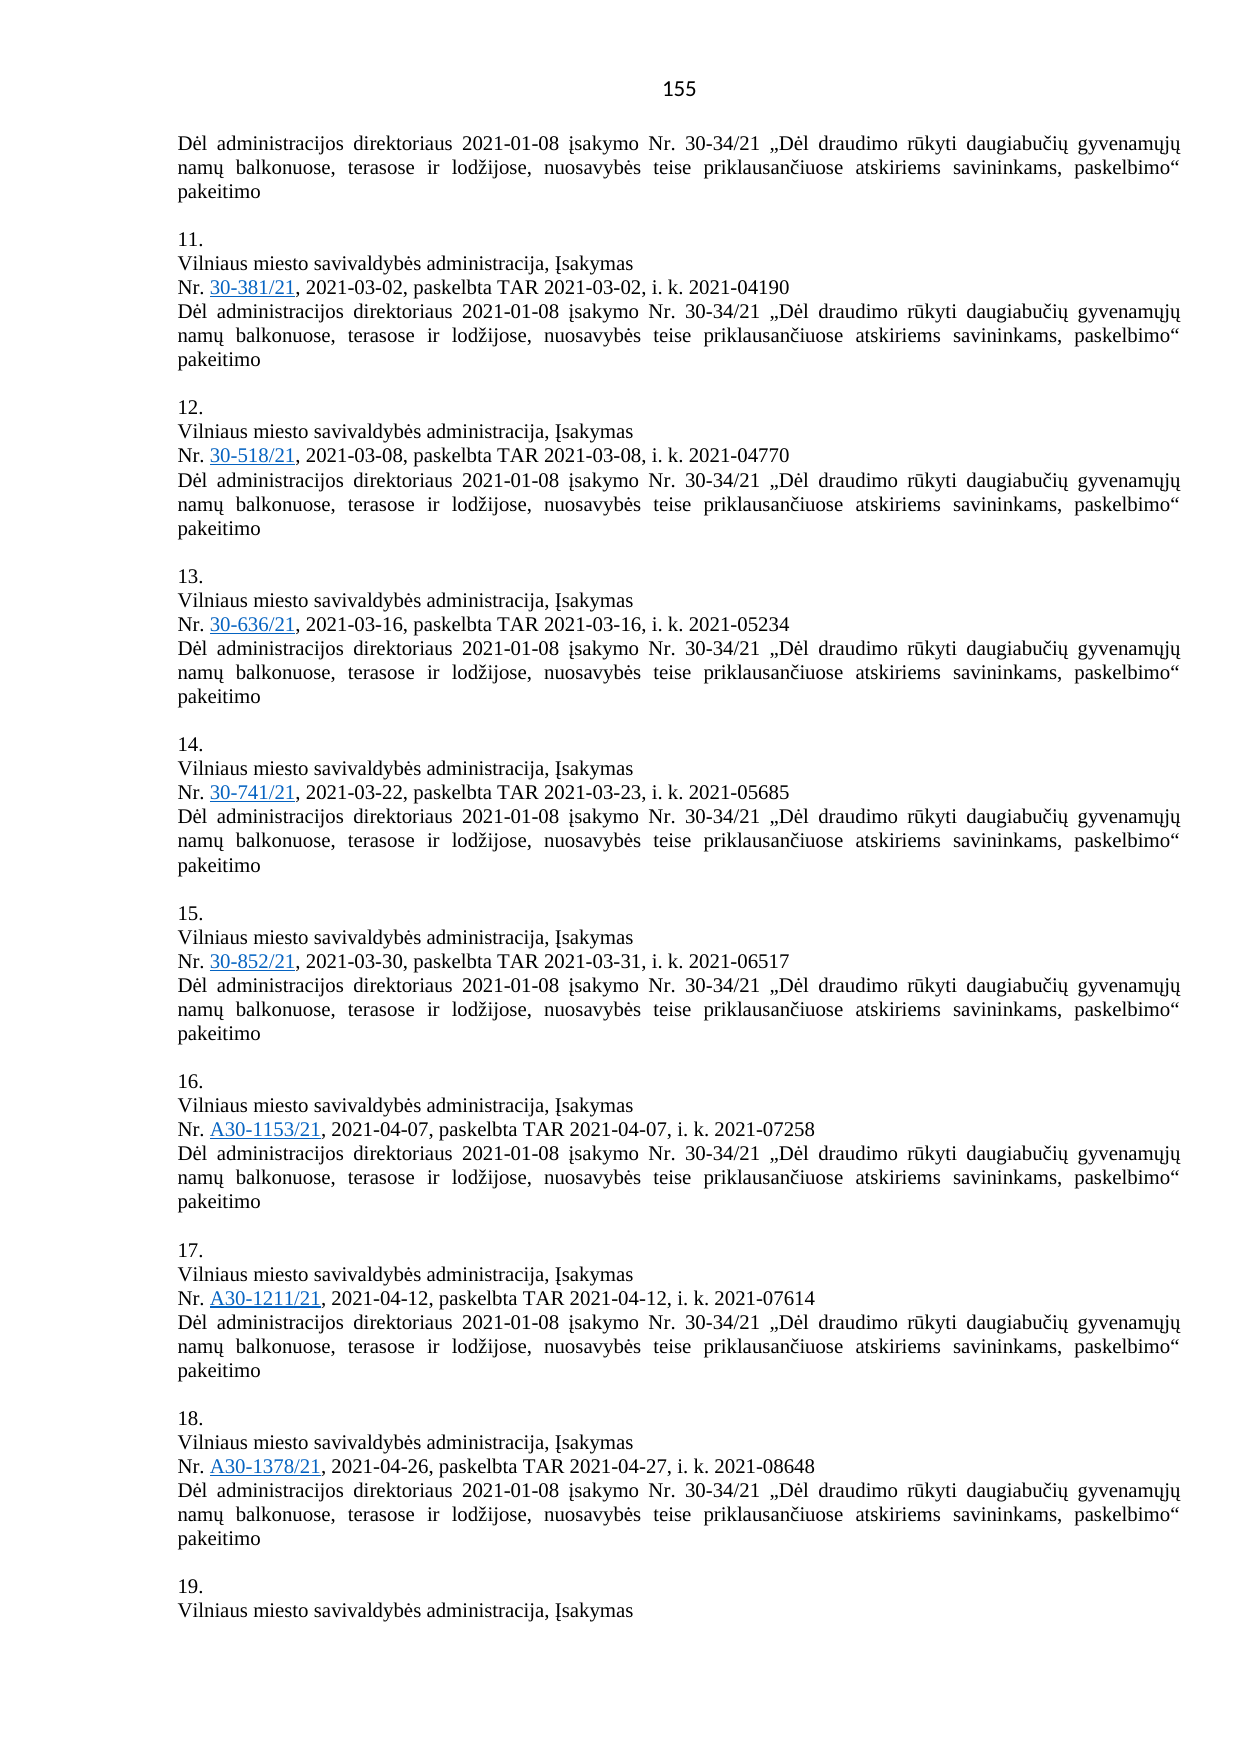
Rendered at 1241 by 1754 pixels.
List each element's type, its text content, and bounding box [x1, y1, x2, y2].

text 17. [177, 1237, 1181, 1262]
text 19. [177, 1574, 1181, 1598]
text Nr. 30-852/21, 2021-03-30, paskelbta TAR 2021-03-31, i. k. 2021-06517 [177, 949, 1181, 973]
text Dėl administracijos direktoriaus 2021-01-08 įsakymo Nr. 30-34/21 „Dėl draudimo rūkyti daugiabučių gyvenamųjų namų balkonuose, terasose ir lodžijose, nuosavybės teise priklausančiuose atskiriems savininkams, paskelbimo“ pakeitimo [177, 1310, 1181, 1382]
text Vilniaus miesto savivaldybės administracija, Įsakymas [177, 588, 1181, 612]
text Nr. A30-1153/21, 2021-04-07, paskelbta TAR 2021-04-07, i. k. 2021-07258 [177, 1117, 1181, 1141]
text Nr. A30-1211/21, 2021-04-12, paskelbta TAR 2021-04-12, i. k. 2021-07614 [177, 1286, 1181, 1310]
text Dėl administracijos direktoriaus 2021-01-08 įsakymo Nr. 30-34/21 „Dėl draudimo rūkyti daugiabučių gyvenamųjų namų balkonuose, terasose ir lodžijose, nuosavybės teise priklausančiuose atskiriems savininkams, paskelbimo“ pakeitimo [177, 299, 1181, 371]
text 15. [177, 901, 1181, 925]
text Nr. 30-636/21, 2021-03-16, paskelbta TAR 2021-03-16, i. k. 2021-05234 [177, 612, 1181, 636]
text Vilniaus miesto savivaldybės administracija, Įsakymas [177, 419, 1181, 443]
text 12. [177, 395, 1181, 419]
text 16. [177, 1069, 1181, 1093]
text Vilniaus miesto savivaldybės administracija, Įsakymas [177, 1598, 1181, 1622]
text Vilniaus miesto savivaldybės administracija, Įsakymas [177, 1430, 1181, 1454]
text Dėl administracijos direktoriaus 2021-01-08 įsakymo Nr. 30-34/21 „Dėl draudimo rūkyti daugiabučių gyvenamųjų namų balkonuose, terasose ir lodžijose, nuosavybės teise priklausančiuose atskiriems savininkams, paskelbimo“ pakeitimo [177, 636, 1181, 708]
text Vilniaus miesto savivaldybės administracija, Įsakymas [177, 925, 1181, 949]
text Vilniaus miesto savivaldybės administracija, Įsakymas [177, 756, 1181, 780]
text Nr. 30-518/21, 2021-03-08, paskelbta TAR 2021-03-08, i. k. 2021-04770 [177, 443, 1181, 467]
text Nr. 30-381/21, 2021-03-02, paskelbta TAR 2021-03-02, i. k. 2021-04190 [177, 275, 1181, 299]
text Vilniaus miesto savivaldybės administracija, Įsakymas [177, 251, 1181, 275]
text Dėl administracijos direktoriaus 2021-01-08 įsakymo Nr. 30-34/21 „Dėl draudimo rūkyti daugiabučių gyvenamųjų namų balkonuose, terasose ir lodžijose, nuosavybės teise priklausančiuose atskiriems savininkams, paskelbimo“ pakeitimo [177, 467, 1181, 540]
text Dėl administracijos direktoriaus 2021-01-08 įsakymo Nr. 30-34/21 „Dėl draudimo rūkyti daugiabučių gyvenamųjų namų balkonuose, terasose ir lodžijose, nuosavybės teise priklausančiuose atskiriems savininkams, paskelbimo“ pakeitimo [177, 1141, 1181, 1213]
text Dėl administracijos direktoriaus 2021-01-08 įsakymo Nr. 30-34/21 „Dėl draudimo rūkyti daugiabučių gyvenamųjų namų balkonuose, terasose ir lodžijose, nuosavybės teise priklausančiuose atskiriems savininkams, paskelbimo“ pakeitimo [177, 1478, 1181, 1550]
text 14. [177, 732, 1181, 756]
text Dėl administracijos direktoriaus 2021-01-08 įsakymo Nr. 30-34/21 „Dėl draudimo rūkyti daugiabučių gyvenamųjų namų balkonuose, terasose ir lodžijose, nuosavybės teise priklausančiuose atskiriems savininkams, paskelbimo“ pakeitimo [177, 131, 1181, 203]
text 11. [177, 227, 1181, 251]
text 13. [177, 564, 1181, 588]
text Vilniaus miesto savivaldybės administracija, Įsakymas [177, 1093, 1181, 1117]
text 18. [177, 1406, 1181, 1430]
text Dėl administracijos direktoriaus 2021-01-08 įsakymo Nr. 30-34/21 „Dėl draudimo rūkyti daugiabučių gyvenamųjų namų balkonuose, terasose ir lodžijose, nuosavybės teise priklausančiuose atskiriems savininkams, paskelbimo“ pakeitimo [177, 973, 1181, 1045]
text Vilniaus miesto savivaldybės administracija, Įsakymas [177, 1262, 1181, 1286]
text Nr. A30-1378/21, 2021-04-26, paskelbta TAR 2021-04-27, i. k. 2021-08648 [177, 1454, 1181, 1478]
text Nr. 30-741/21, 2021-03-22, paskelbta TAR 2021-03-23, i. k. 2021-05685 [177, 780, 1181, 804]
text Dėl administracijos direktoriaus 2021-01-08 įsakymo Nr. 30-34/21 „Dėl draudimo rūkyti daugiabučių gyvenamųjų namų balkonuose, terasose ir lodžijose, nuosavybės teise priklausančiuose atskiriems savininkams, paskelbimo“ pakeitimo [177, 804, 1181, 877]
